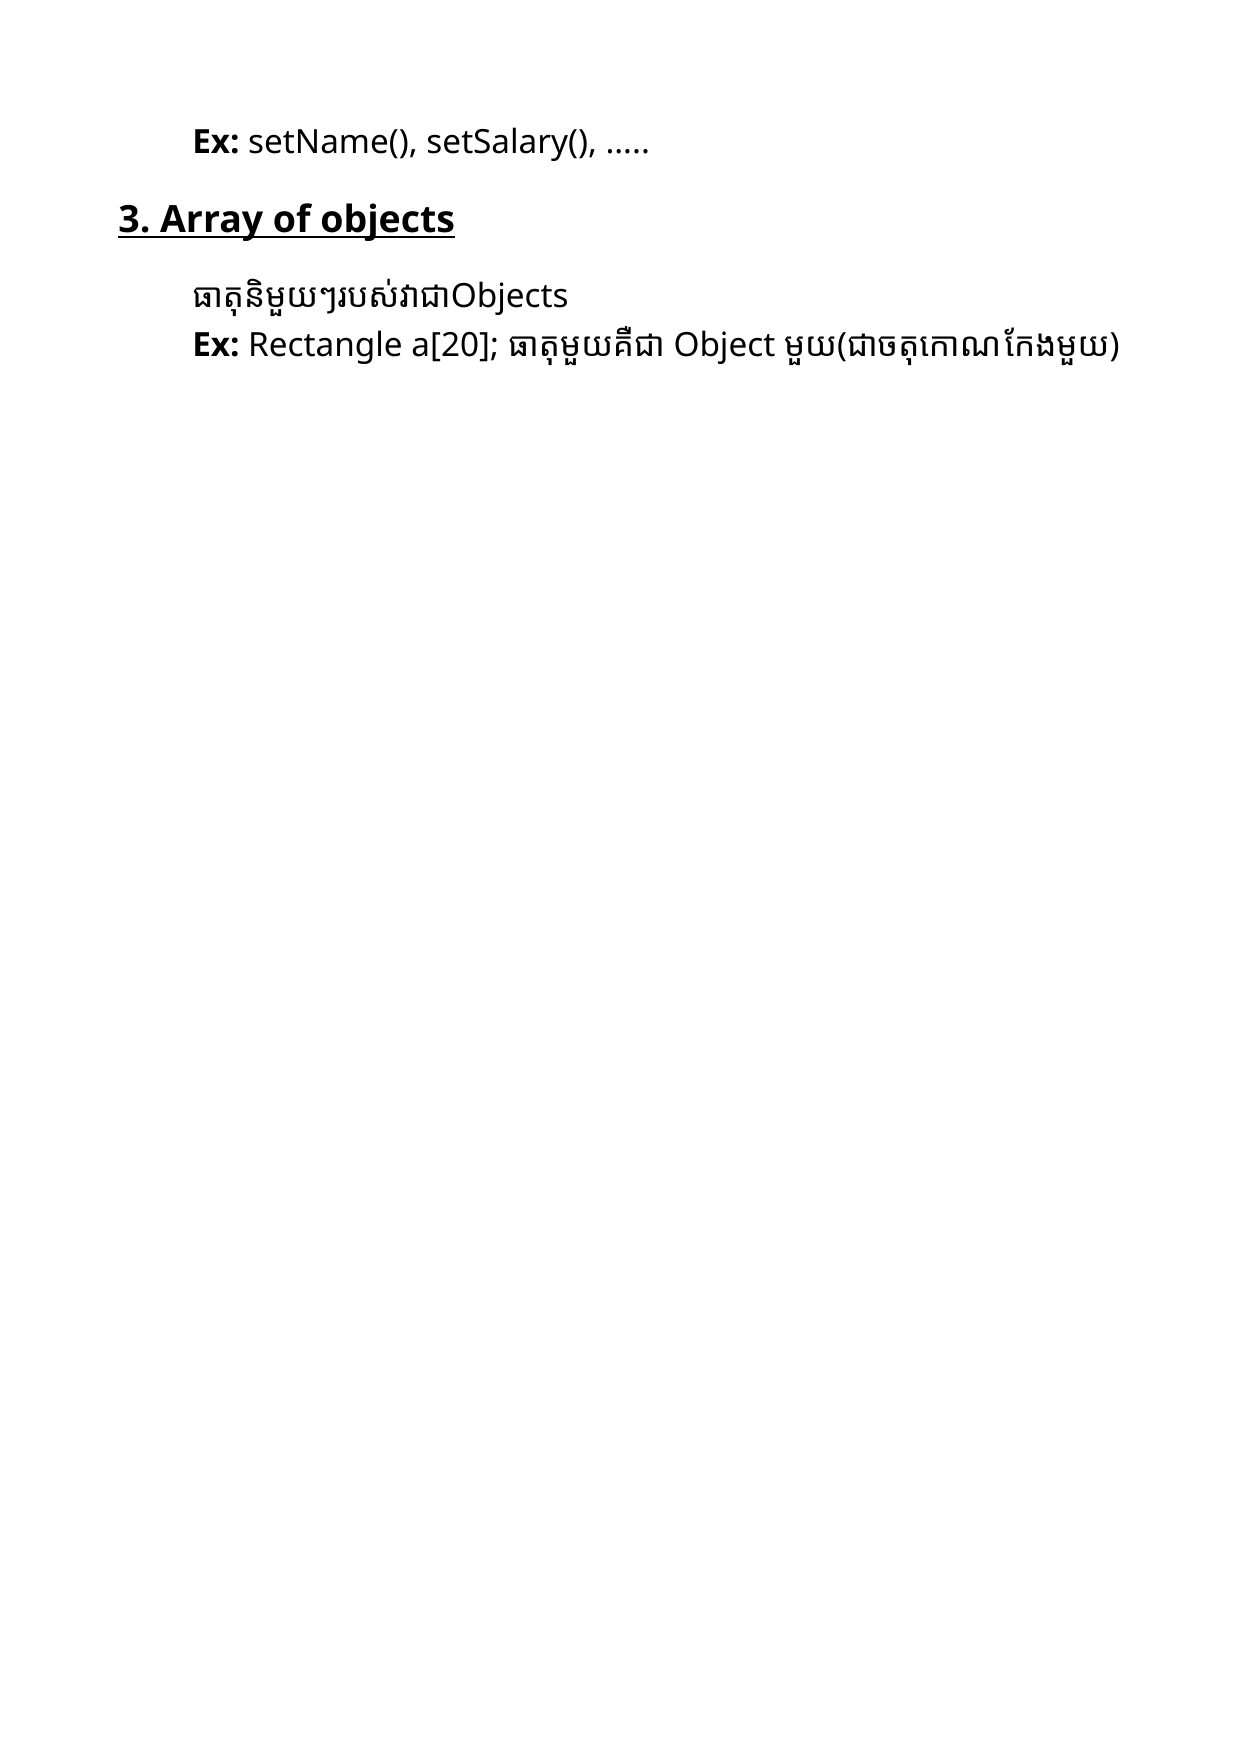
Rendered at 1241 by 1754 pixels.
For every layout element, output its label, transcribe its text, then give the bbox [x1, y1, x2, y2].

text ធាតុនិមួយៗរបស់វាជាObjects [118, 272, 1122, 321]
text 3. Array of objects [118, 192, 1122, 243]
text Ex: Rectangle a[20]; ធាតុមួយគឺជា Object មួយ(ជាចតុកោណ កែងមួយ) [118, 321, 1122, 370]
text Ex: setName(), setSalary(), ….. [118, 118, 1122, 163]
